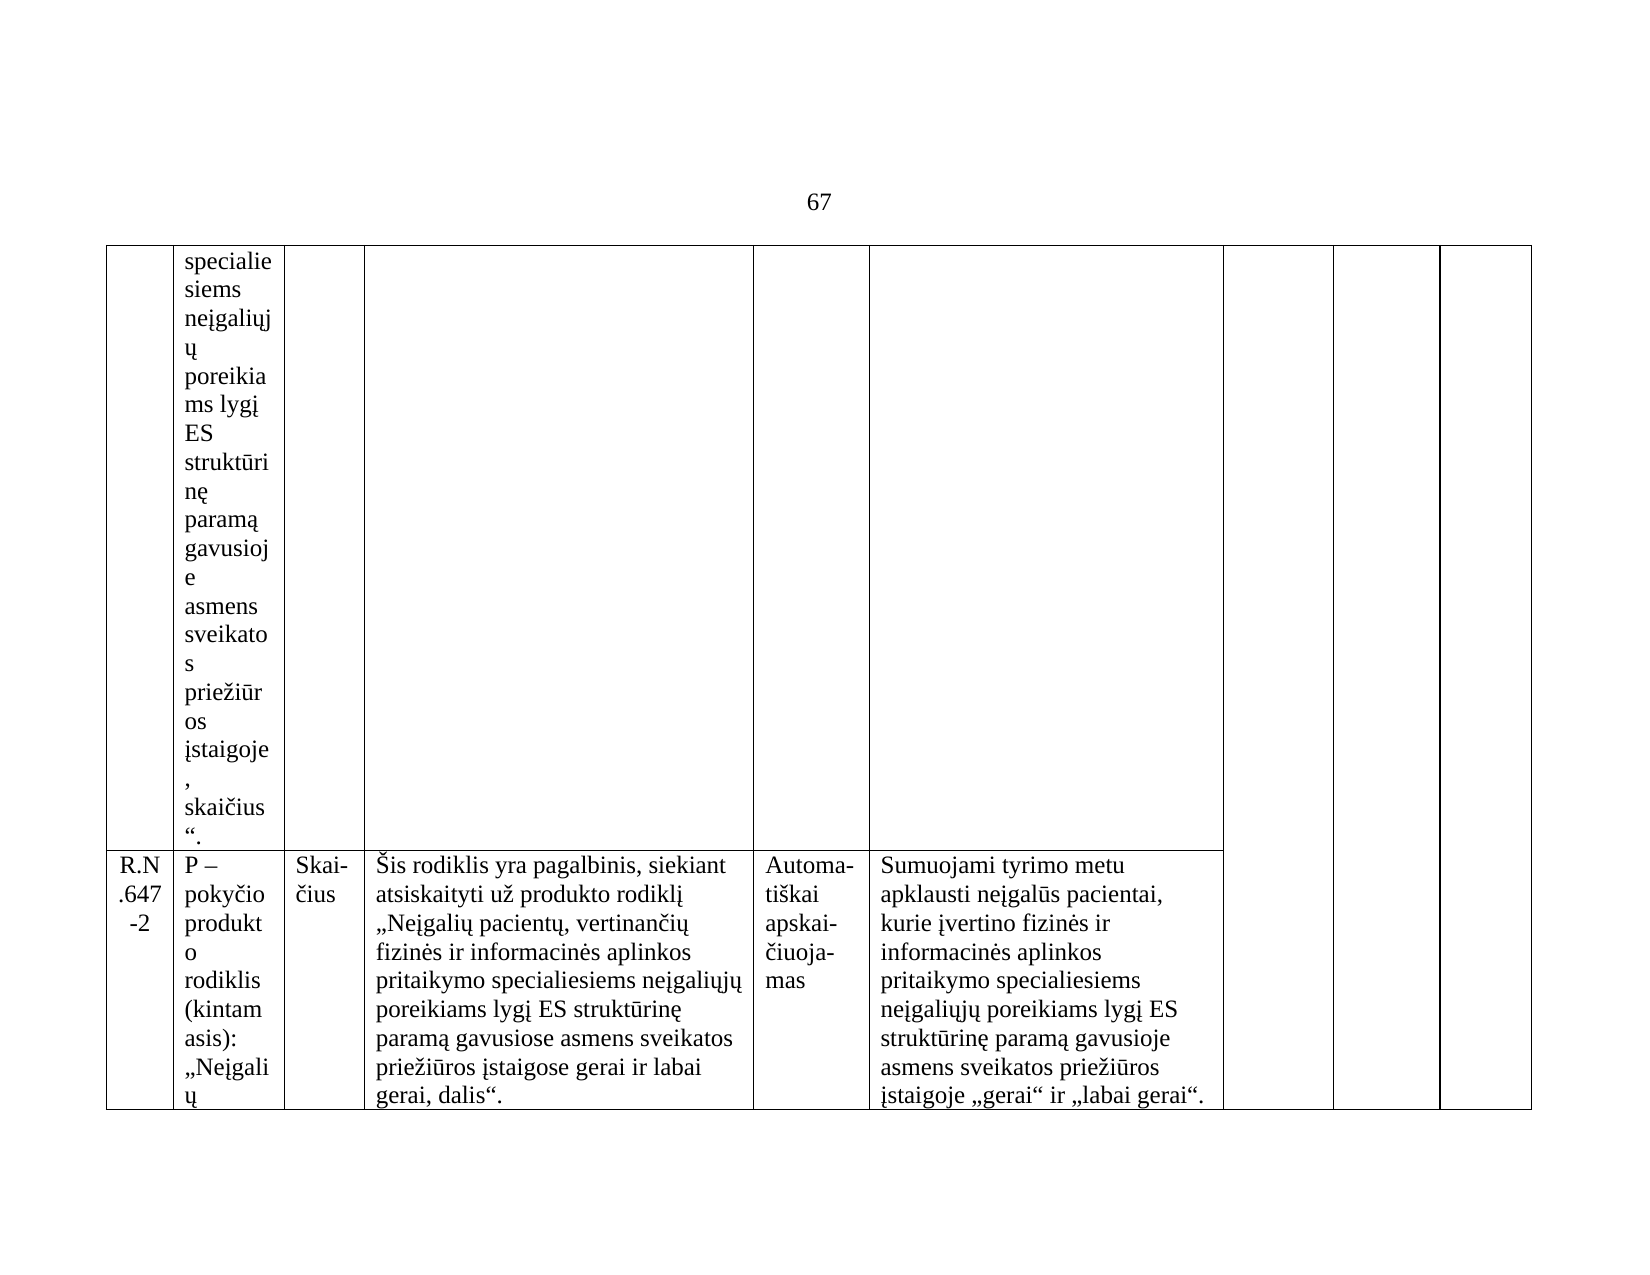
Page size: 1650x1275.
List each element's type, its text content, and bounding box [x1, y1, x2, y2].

table_cell [870, 246, 1223, 849]
table_cell [1441, 246, 1531, 1109]
table_cell [1334, 246, 1439, 1109]
table_cell [1224, 246, 1333, 1109]
table_cell Skai-čius [285, 851, 364, 1109]
table_cell Automa-tiškai apskai-čiuoja-mas [754, 851, 869, 1109]
table_cell P – pokyčio produkto rodiklis (kintamasis): „Neįgalių [174, 851, 284, 1109]
table_cell specialiesiems neįgaliųjų poreikiams lygį ES struktūrinę paramą gavusioje asmens sveikatos priežiūros įstaigoje, skaičius“. [174, 246, 284, 849]
table_cell [754, 246, 869, 849]
table_cell [285, 246, 364, 849]
table_cell Sumuojami tyrimo metu apklausti neįgalūs pacientai, kurie įvertino fizinės ir informacinės aplinkos pritaikymo specialiesiems neįgaliųjų poreikiams lygį ES struktūrinę paramą gavusioje asmens sveikatos priežiūros įstaigoje „gerai“ ir „labai gerai“. [870, 851, 1223, 1109]
table_cell [107, 246, 173, 849]
table_cell [365, 246, 753, 849]
table_cell Šis rodiklis yra pagalbinis, siekiant atsiskaityti už produkto rodiklį „Neįgalių pacientų, vertinančių fizinės ir informacinės aplinkos pritaikymo specialiesiems neįgaliųjų poreikiams lygį ES struktūrinę paramą gavusiose asmens sveikatos priežiūros įstaigose gerai ir labai gerai, dalis“. [365, 851, 753, 1109]
table_cell R.N.647-2 [107, 851, 173, 1109]
